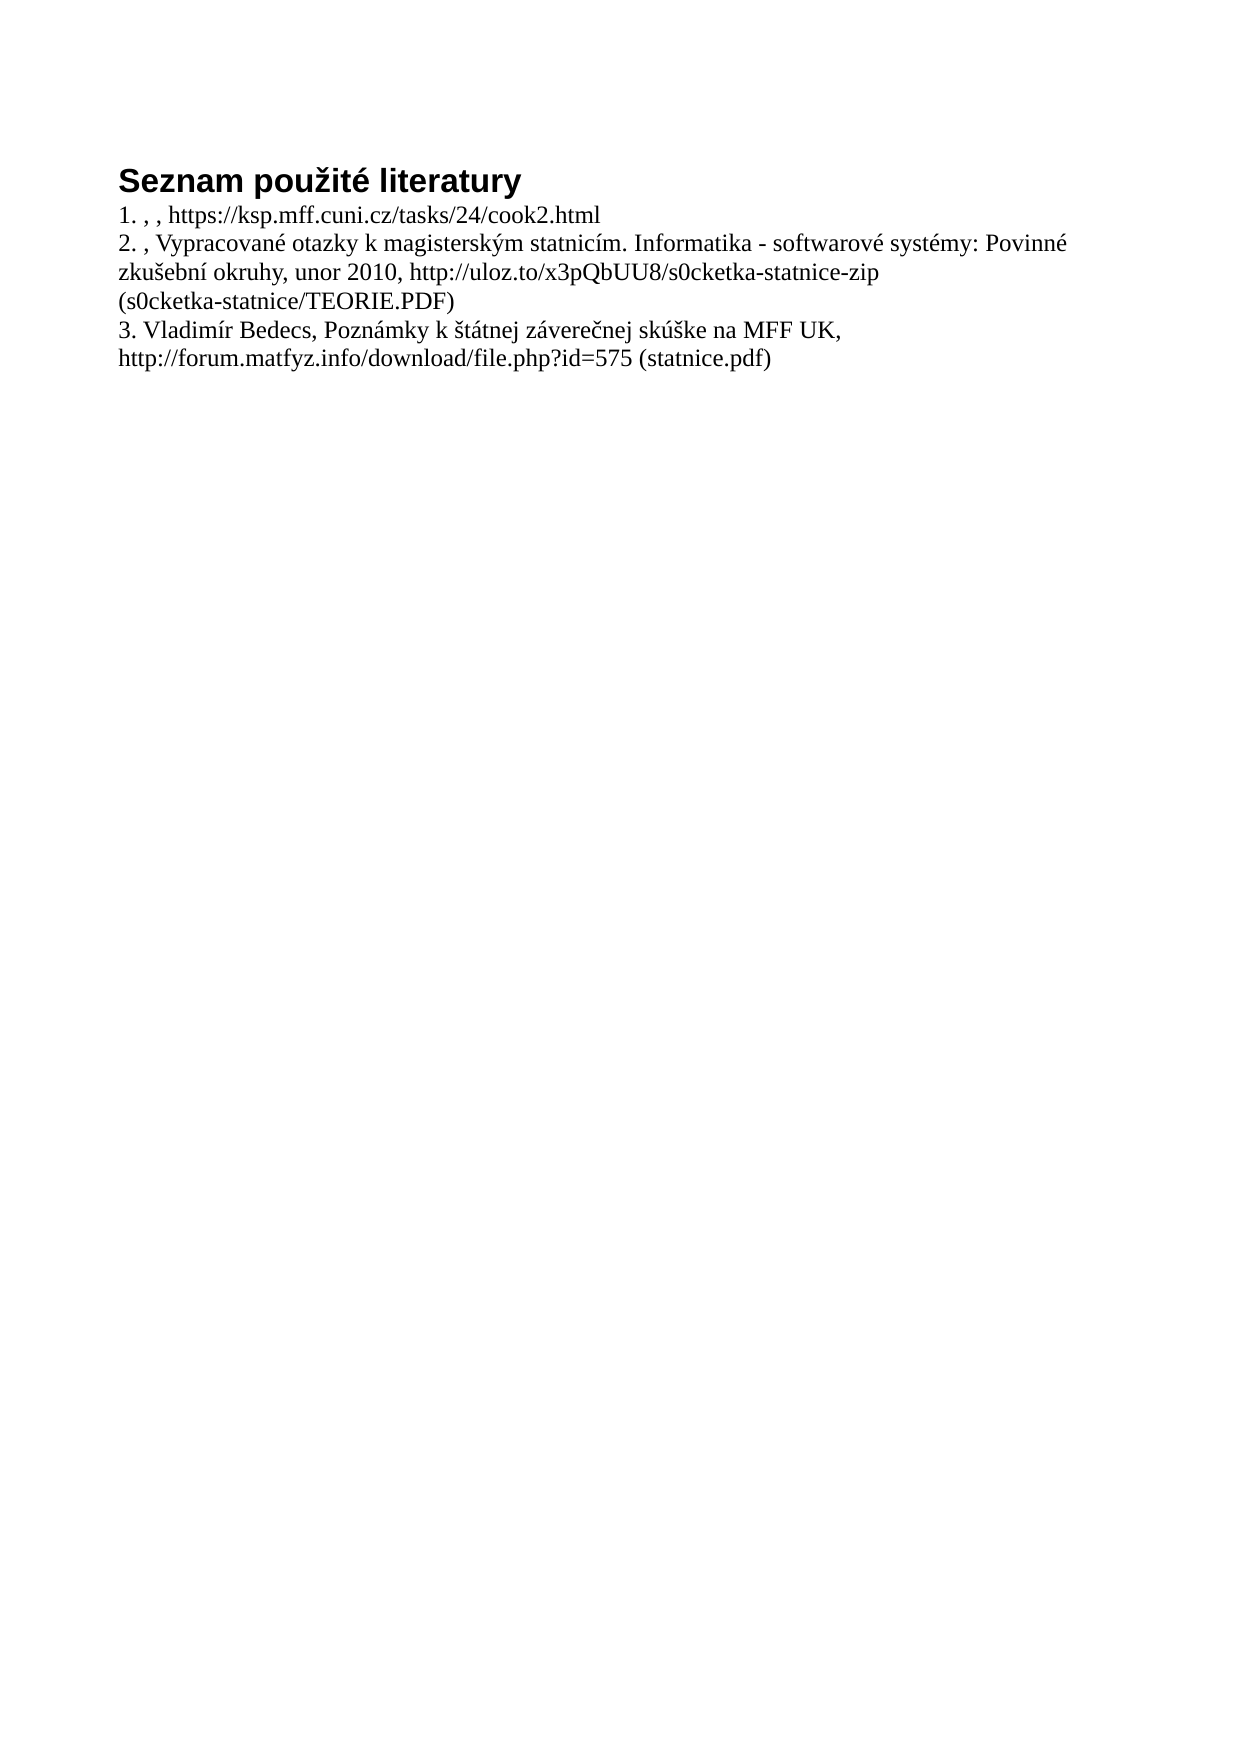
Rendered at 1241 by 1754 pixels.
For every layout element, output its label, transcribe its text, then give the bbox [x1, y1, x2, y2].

text 2. , Vypracované otazky k magisterským statnicím. Informatika - softwarové systémy: Povinné zkušební okruhy, unor 2010, http://uloz.to/x3pQbUU8/s0cketka-statnice-zip (s0cketka-statnice/TEORIE.PDF) [118, 228, 1122, 315]
subtitle Seznam použité literatury [118, 161, 1122, 200]
text 3. Vladimír Bedecs, Poznámky k štátnej záverečnej skúške na MFF UK, http://forum.matfyz.info/download/file.php?id=575 (statnice.pdf) [118, 315, 1122, 372]
text 1. , , https://ksp.mff.cuni.cz/tasks/24/cook2.html [118, 200, 1122, 228]
